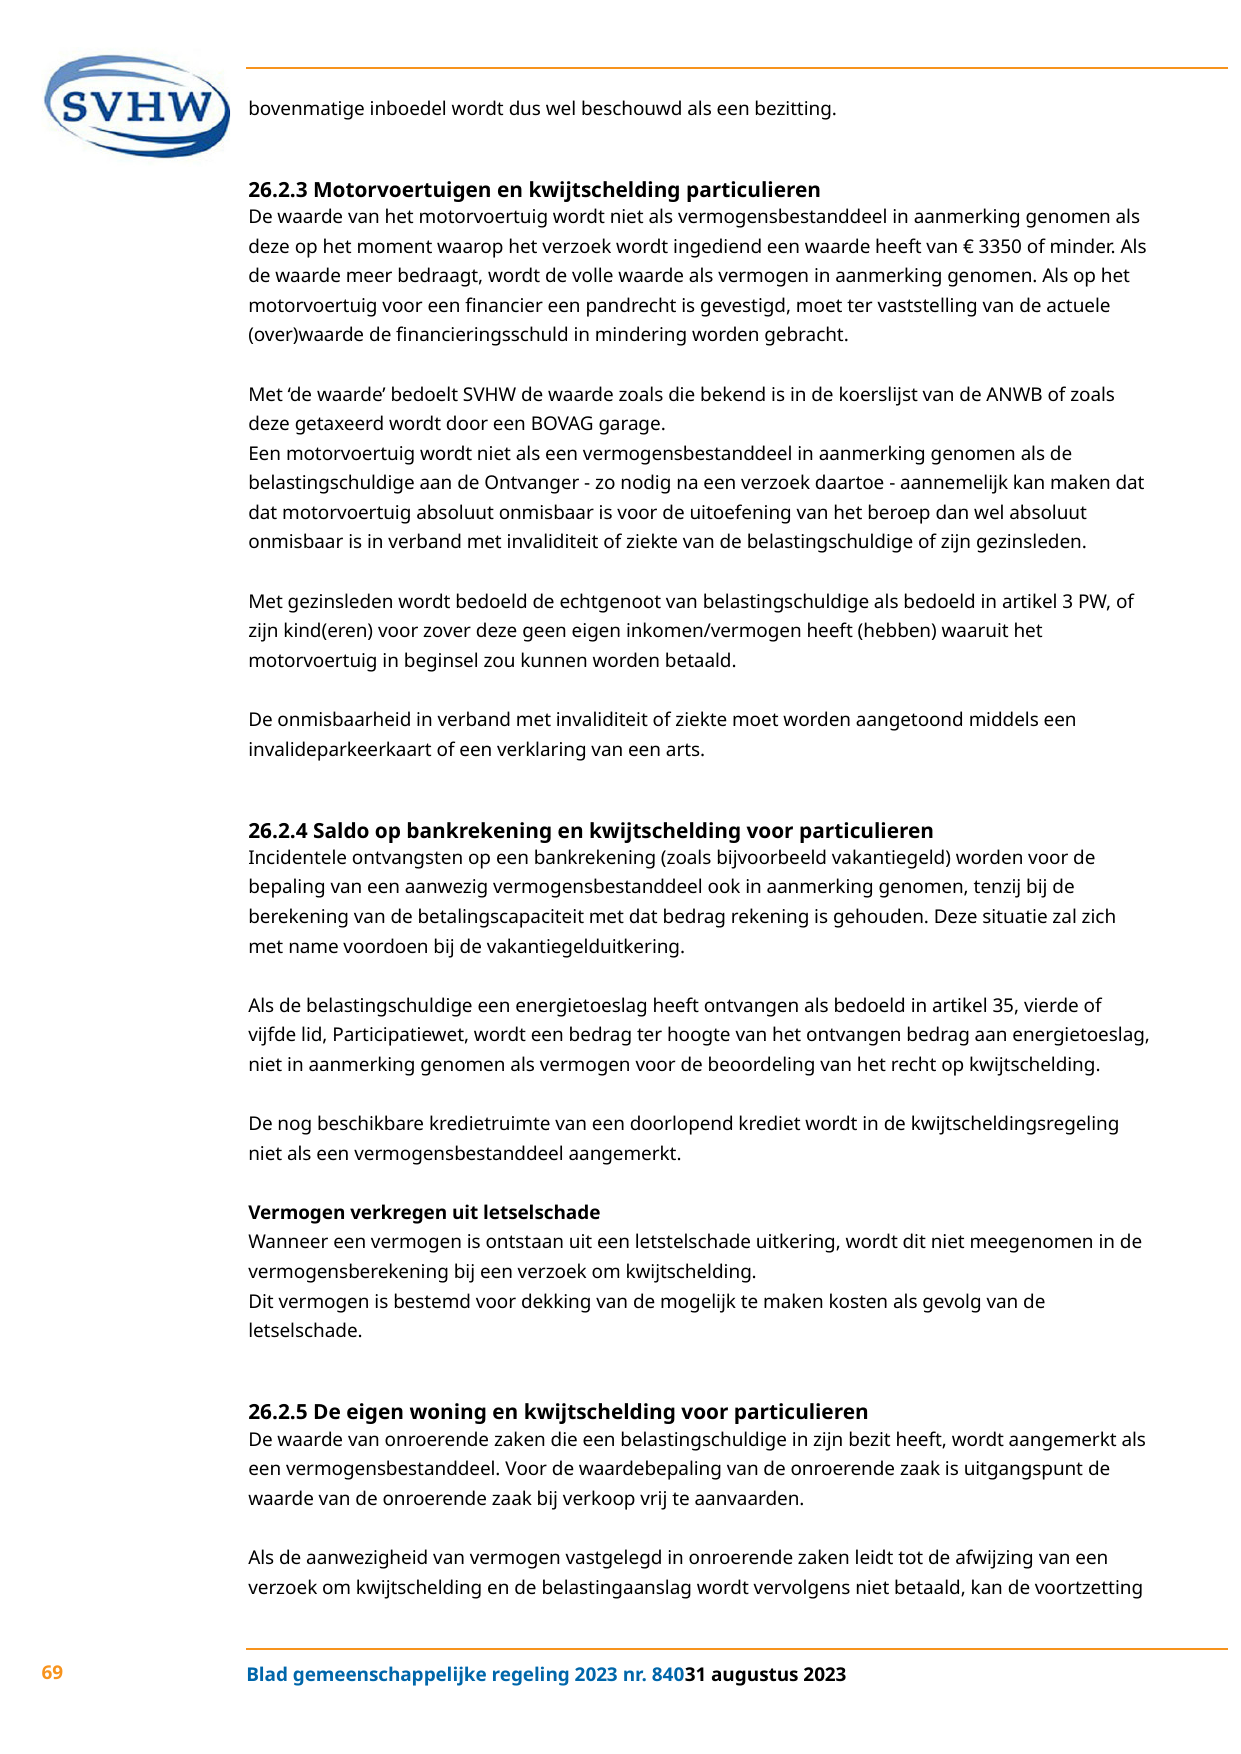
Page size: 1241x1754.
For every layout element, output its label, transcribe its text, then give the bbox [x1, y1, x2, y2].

text Wanneer een vermogen is ontstaan uit een letstelschade uitkering, wordt dit niet meegenomen in de vermogensberekening bij een verzoek om kwijtschelding. [248, 1229, 1152, 1284]
text De nog beschikbare kredietruimte van een doorlopend krediet wordt in de kwijtscheldingsregeling niet als een vermogensbestanddeel aangemerkt. [248, 1110, 1152, 1166]
text Met ‘de waarde’ bedoelt SVHW de waarde zoals die bekend is in de koerslijst van de ANWB of zoals deze getaxeerd wordt door een BOVAG garage. [248, 381, 1152, 436]
text Met gezinsleden wordt bedoeld de echtgenoot van belastingschuldige als bedoeld in artikel 3 PW, of zijn kind(eren) voor zover deze geen eigen inkomen/vermogen heeft (hebben) waaruit het motorvoertuig in beginsel zou kunnen worden betaald. [248, 588, 1152, 673]
text Dit vermogen is bestemd voor dekking van de mogelijk te maken kosten als gevolg van de letselschade. [248, 1288, 1152, 1343]
text Als de aanwezigheid van vermogen vastgelegd in onroerende zaken leidt tot de afwijzing van een verzoek om kwijtschelding en de belastingaanslag wordt vervolgens niet betaald, kan de voortzetting [248, 1544, 1152, 1599]
text Incidentele ontvangsten op een bankrekening (zoals bijvoorbeeld vakantiegeld) worden voor de bepaling van een aanwezig vermogensbestanddeel ook in aanmerking genomen, tenzij bij de berekening van de betalingscapaciteit met dat bedrag rekening is gehouden. Deze situatie zal zich met name voordoen bij de vakantiegelduitkering. [248, 844, 1152, 959]
text De waarde van het motorvoertuig wordt niet als vermogensbestanddeel in aanmerking genomen als deze op het moment waarop het verzoek wordt ingediend een waarde heeft van € 3350 of minder. Als de waarde meer bedraagt, wordt de volle waarde als vermogen in aanmerking genomen. Als op het motorvoertuig voor een financier een pandrecht is gevestigd, moet ter vaststelling van de actuele (over)waarde de financieringsschuld in mindering worden gebracht. [248, 203, 1152, 347]
text 26.2.4 Saldo op bankrekening en kwijtschelding voor particulieren [248, 816, 1152, 844]
text bovenmatige inboedel wordt dus wel beschouwd als een bezitting. [248, 95, 1152, 121]
text Een motorvoertuig wordt niet als een vermogensbestanddeel in aanmerking genomen als de belastingschuldige aan de Ontvanger - zo nodig na een verzoek daartoe - aannemelijk kan maken dat dat motorvoertuig absoluut onmisbaar is voor de uitoefening van het beroep dan wel absoluut onmisbaar is in verband met invaliditeit of ziekte van de belastingschuldige of zijn gezinsleden. [248, 440, 1152, 554]
text 26.2.5 De eigen woning en kwijtschelding voor particulieren [248, 1397, 1152, 1426]
text 26.2.3 Motorvoertuigen en kwijtschelding particulieren [248, 175, 1152, 203]
picture [41, 47, 231, 172]
text Als de belastingschuldige een energietoeslag heeft ontvangen als bedoeld in artikel 35, vierde of vijfde lid, Participatiewet, wordt een bedrag ter hoogte van het ontvangen bedrag aan energietoeslag, niet in aanmerking genomen als vermogen voor de beoordeling van het recht op kwijtschelding. [248, 992, 1152, 1077]
text De waarde van onroerende zaken die een belastingschuldige in zijn bezit heeft, wordt aangemerkt als een vermogensbestanddeel. Voor de waardebepaling van de onroerende zaak is uitgangspunt de waarde van de onroerende zaak bij verkoop vrij te aanvaarden. [248, 1426, 1152, 1511]
text Vermogen verkregen uit letselschade [248, 1199, 1152, 1225]
text De onmisbaarheid in verband met invaliditeit of ziekte moet worden aangetoond middels een invalideparkeerkaart of een verklaring van een arts. [248, 706, 1152, 761]
